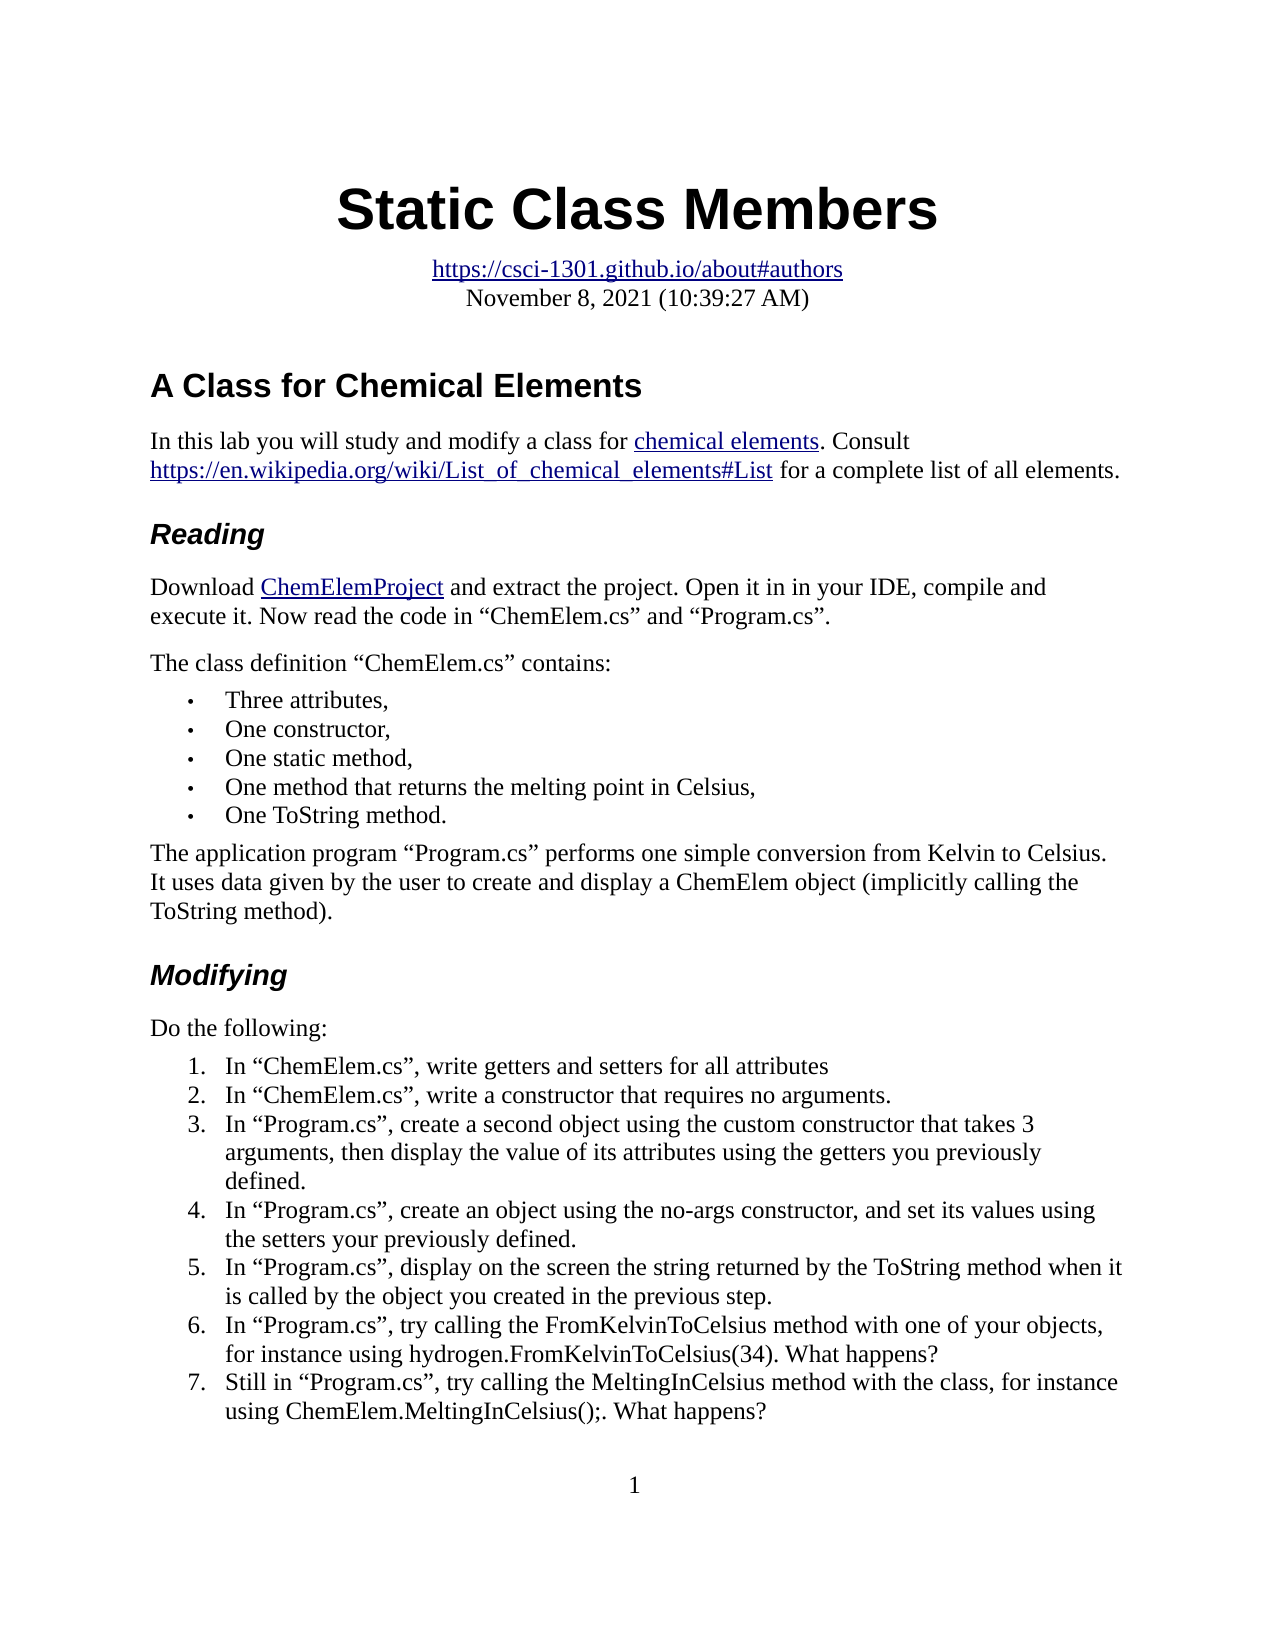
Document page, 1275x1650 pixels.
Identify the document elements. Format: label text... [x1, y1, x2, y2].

list Still in “Program.cs”, try calling the MeltingInCelsius method with the class, for instance using ChemElem.MeltingInCelsius();. What happens? [187, 1367, 1125, 1425]
text Download ChemElemProject and extract the project. Open it in in your IDE, compile and execute it. Now read the code in “ChemElem.cs” and “Program.cs”. [150, 572, 1125, 630]
text The application program “Program.cs” performs one simple conversion from Kelvin to Celsius. It uses data given by the user to create and display a ChemElem object (implicitly calling the ToString method). [150, 838, 1125, 924]
list In “Program.cs”, try calling the FromKelvinToCelsius method with one of your objects, for instance using hydrogen.FromKelvinToCelsius(34). What happens? [187, 1310, 1125, 1367]
text November 8, 2021 (10:39:27 AM) [150, 283, 1125, 312]
list One constructor, [187, 714, 1125, 743]
list Three attributes, [187, 686, 1125, 714]
list One ToString method. [187, 801, 1125, 829]
subtitle Reading [150, 517, 1125, 551]
list In “Program.cs”, create a second object using the custom constructor that takes 3 arguments, then display the value of its attributes using the getters you previously defined. [187, 1109, 1125, 1195]
list In “Program.cs”, display on the screen the string returned by the ToString method when it is called by the object you created in the previous step. [187, 1252, 1125, 1310]
list One static method, [187, 743, 1125, 772]
list In “ChemElem.cs”, write getters and setters for all attributes [187, 1051, 1125, 1080]
text The class definition “ChemElem.cs” contains: [150, 648, 1125, 677]
list One method that returns the melting point in Celsius, [187, 772, 1125, 801]
text https://csci-1301.github.io/about#authors [150, 254, 1125, 283]
text In this lab you will study and modify a class for chemical elements. Consult https://en.wikipedia.org/wiki/List_of_chemical_elements#List for a complete list of all elements. [150, 426, 1125, 483]
subtitle Modifying [150, 958, 1125, 992]
list In “ChemElem.cs”, write a constructor that requires no arguments. [187, 1080, 1125, 1109]
subtitle A Class for Chemical Elements [150, 366, 1125, 404]
title Static Class Members [150, 175, 1125, 242]
text Do the following: [150, 1013, 1125, 1042]
list In “Program.cs”, create an object using the no-args constructor, and set its values using the setters your previously defined. [187, 1195, 1125, 1252]
